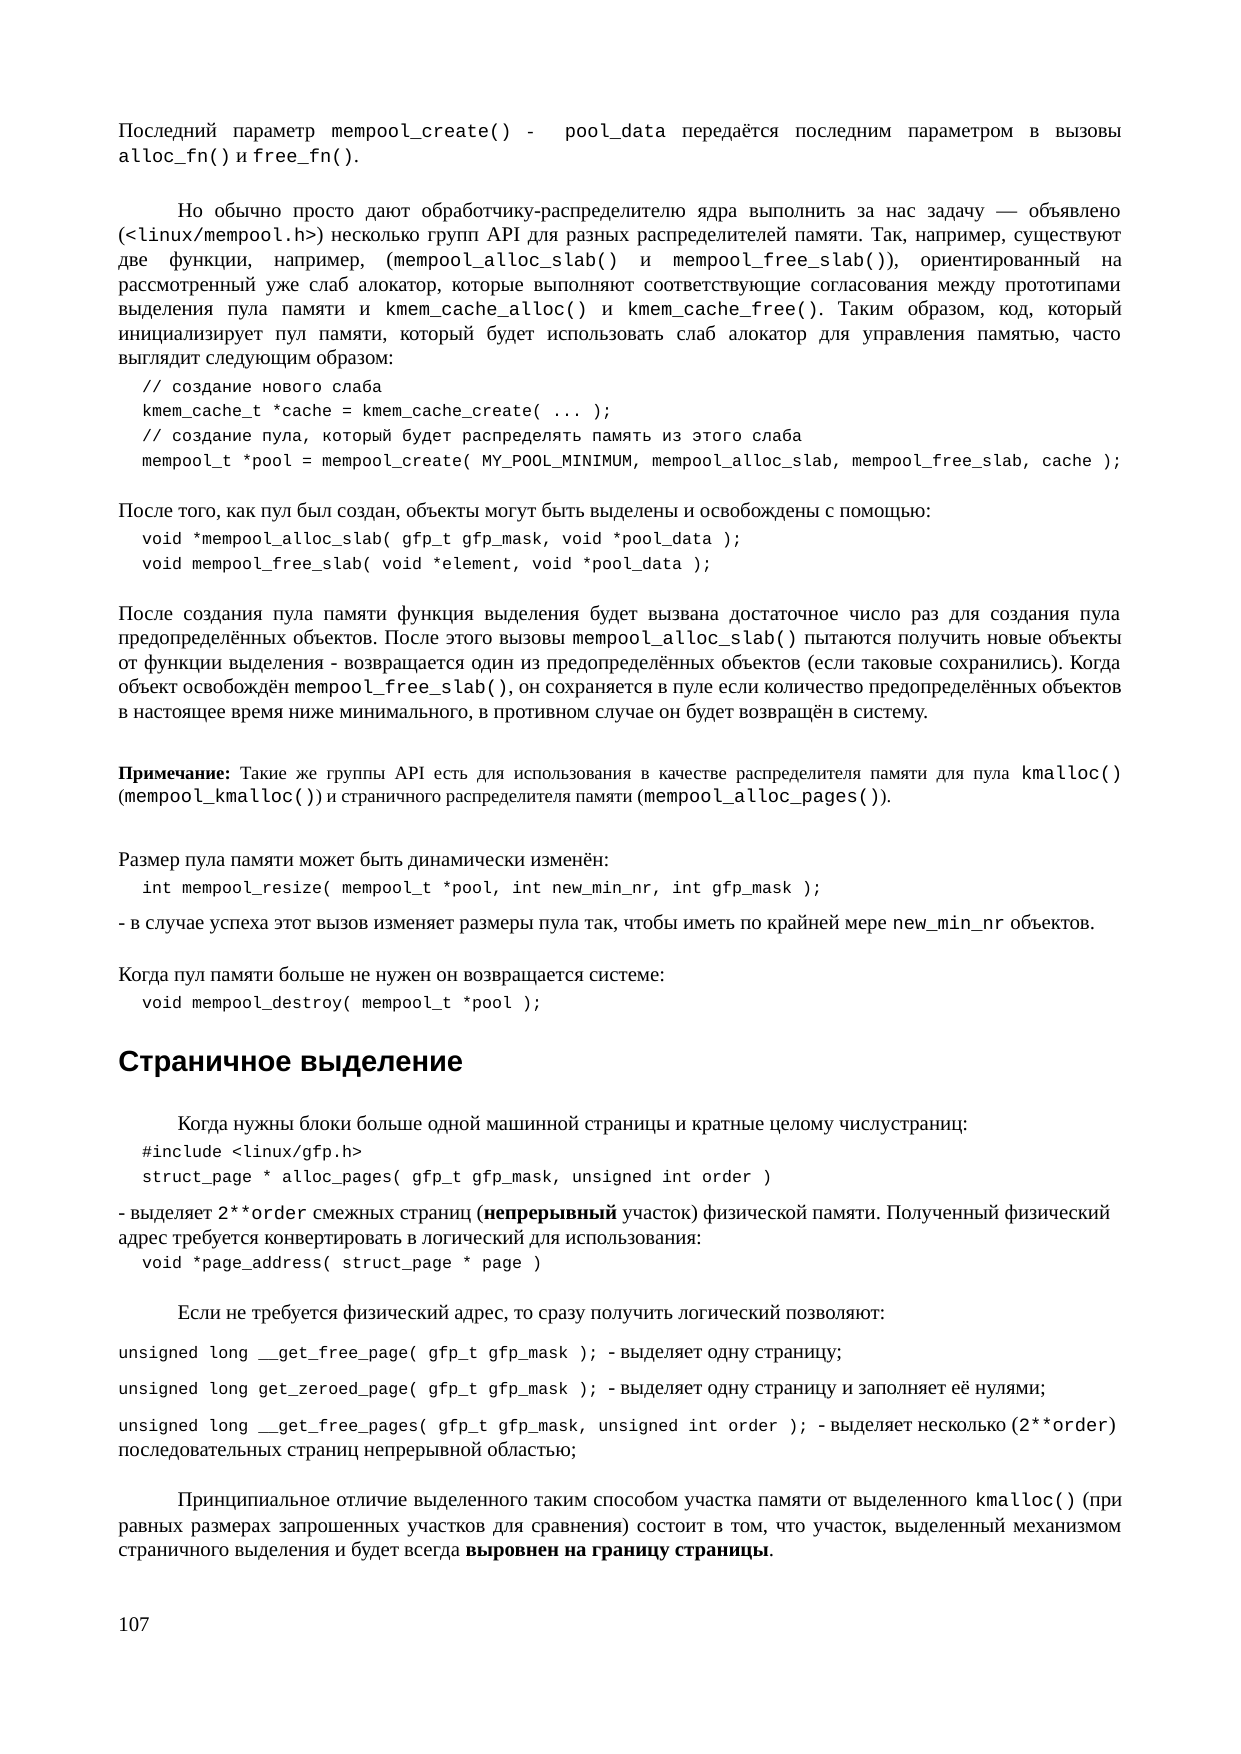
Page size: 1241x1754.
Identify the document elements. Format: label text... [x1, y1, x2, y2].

text Последний параметр mempool_create() - pool_data передаётся последним параметром в вызовы alloc_fn() и free_fn(). [118, 118, 1122, 168]
text mempool_t *pool = mempool_create( MY_POOL_MINIMUM, mempool_alloc_slab, mempool_free_slab, cache ); [142, 453, 1122, 471]
text int mempool_resize( mempool_t *pool, int new_min_nr, int gfp_mask ); [142, 879, 1122, 898]
text Примечание: Такие же группы API есть для использования в качестве распределителя памяти для пула kmalloc() (mempool_kmalloc()) и страничного распределителя памяти (mempool_alloc_pages()). [118, 762, 1122, 808]
text Принципиальное отличие выделенного таким способом участка памяти от выделенного kmalloc() (при равных размерах запрошенных участков для сравнения) состоит в том, что участок, выделенный механизмом страничного выделения и будет всегда выровнен на границу страницы. [118, 1487, 1122, 1561]
text Когда нужны блоки больше одной машинной страницы и кратные целому числустраниц: [118, 1111, 1122, 1135]
text Но обычно просто дают обработчику-распределителю ядра выполнить за нас задачу — объявлено (<linux/mempool.h>) несколько групп API для разных распределителей памяти. Так, например, существуют две функции, например, (mempool_alloc_slab() и mempool_free_slab()), ориентированный на рассмотренный уже слаб алокатор, которые выполняют соответствующие согласования между прототипами выделения пула памяти и kmem_cache_alloc() и kmem_cache_free(). Таким образом, код, который инициализирует пул памяти, который будет использовать слаб алокатор для управления памятью, часто выглядит следующим образом: [118, 198, 1122, 369]
text - в случае успеха этот вызов изменяет размеры пула так, чтобы иметь по крайней мере new_min_nr объектов. [118, 910, 1122, 935]
text void mempool_free_slab( void *element, void *pool_data ); [142, 556, 1122, 574]
text // создание нового слаба [142, 378, 1122, 397]
text void mempool_destroy( mempool_t *pool ); [142, 995, 1122, 1013]
text Когда пул памяти больше не нужен он возвращается системе: [118, 962, 1122, 986]
text После того, как пул был создан, объекты могут быть выделены и освобождены с помощью: [118, 498, 1122, 522]
subtitle Страничное выделение [118, 1044, 1122, 1078]
text void *page_address( struct_page * page ) [142, 1255, 1122, 1273]
text #include <linux/gfp.h> [142, 1144, 1122, 1163]
text После создания пула памяти функция выделения будет вызвана достаточное число раз для создания пула предопределённых объектов. После этого вызовы mempool_alloc_slab() пытаются получить новые объекты от функции выделения - возвращается один из предопределённых объектов (если таковые сохранились). Когда объект освобождён mempool_free_slab(), он сохраняется в пуле если количество предопределённых объектов в настоящее время ниже минимального, в противном случае он будет возвращён в систему. [118, 601, 1122, 723]
text unsigned long get_zeroed_page( gfp_t gfp_mask ); - выделяет одну страницу и заполняет её нулями; [118, 1375, 1122, 1400]
text // создание пула, который будет распределять память из этого слаба [142, 428, 1122, 447]
text unsigned long __get_free_page( gfp_t gfp_mask ); - выделяет одну страницу; [118, 1339, 1122, 1363]
text kmem_cache_t *cache = kmem_cache_create( ... ); [142, 403, 1122, 422]
text unsigned long __get_free_pages( gfp_t gfp_mask, unsigned int order ); - выделяет несколько (2**order) последовательных страниц непрерывной областью; [118, 1412, 1122, 1461]
text - выделяет 2**order смежных страниц (непрерывный участок) физической памяти. Полученный физический адрес требуется конвертировать в логический для использования: [118, 1199, 1122, 1249]
text struct_page * alloc_pages( gfp_t gfp_mask, unsigned int order ) [142, 1169, 1122, 1188]
text Если не требуется физический адрес, то сразу получить логический позволяют: [118, 1300, 1122, 1324]
text Размер пула памяти может быть динамически изменён: [118, 846, 1122, 871]
text void *mempool_alloc_slab( gfp_t gfp_mask, void *pool_data ); [142, 531, 1122, 550]
